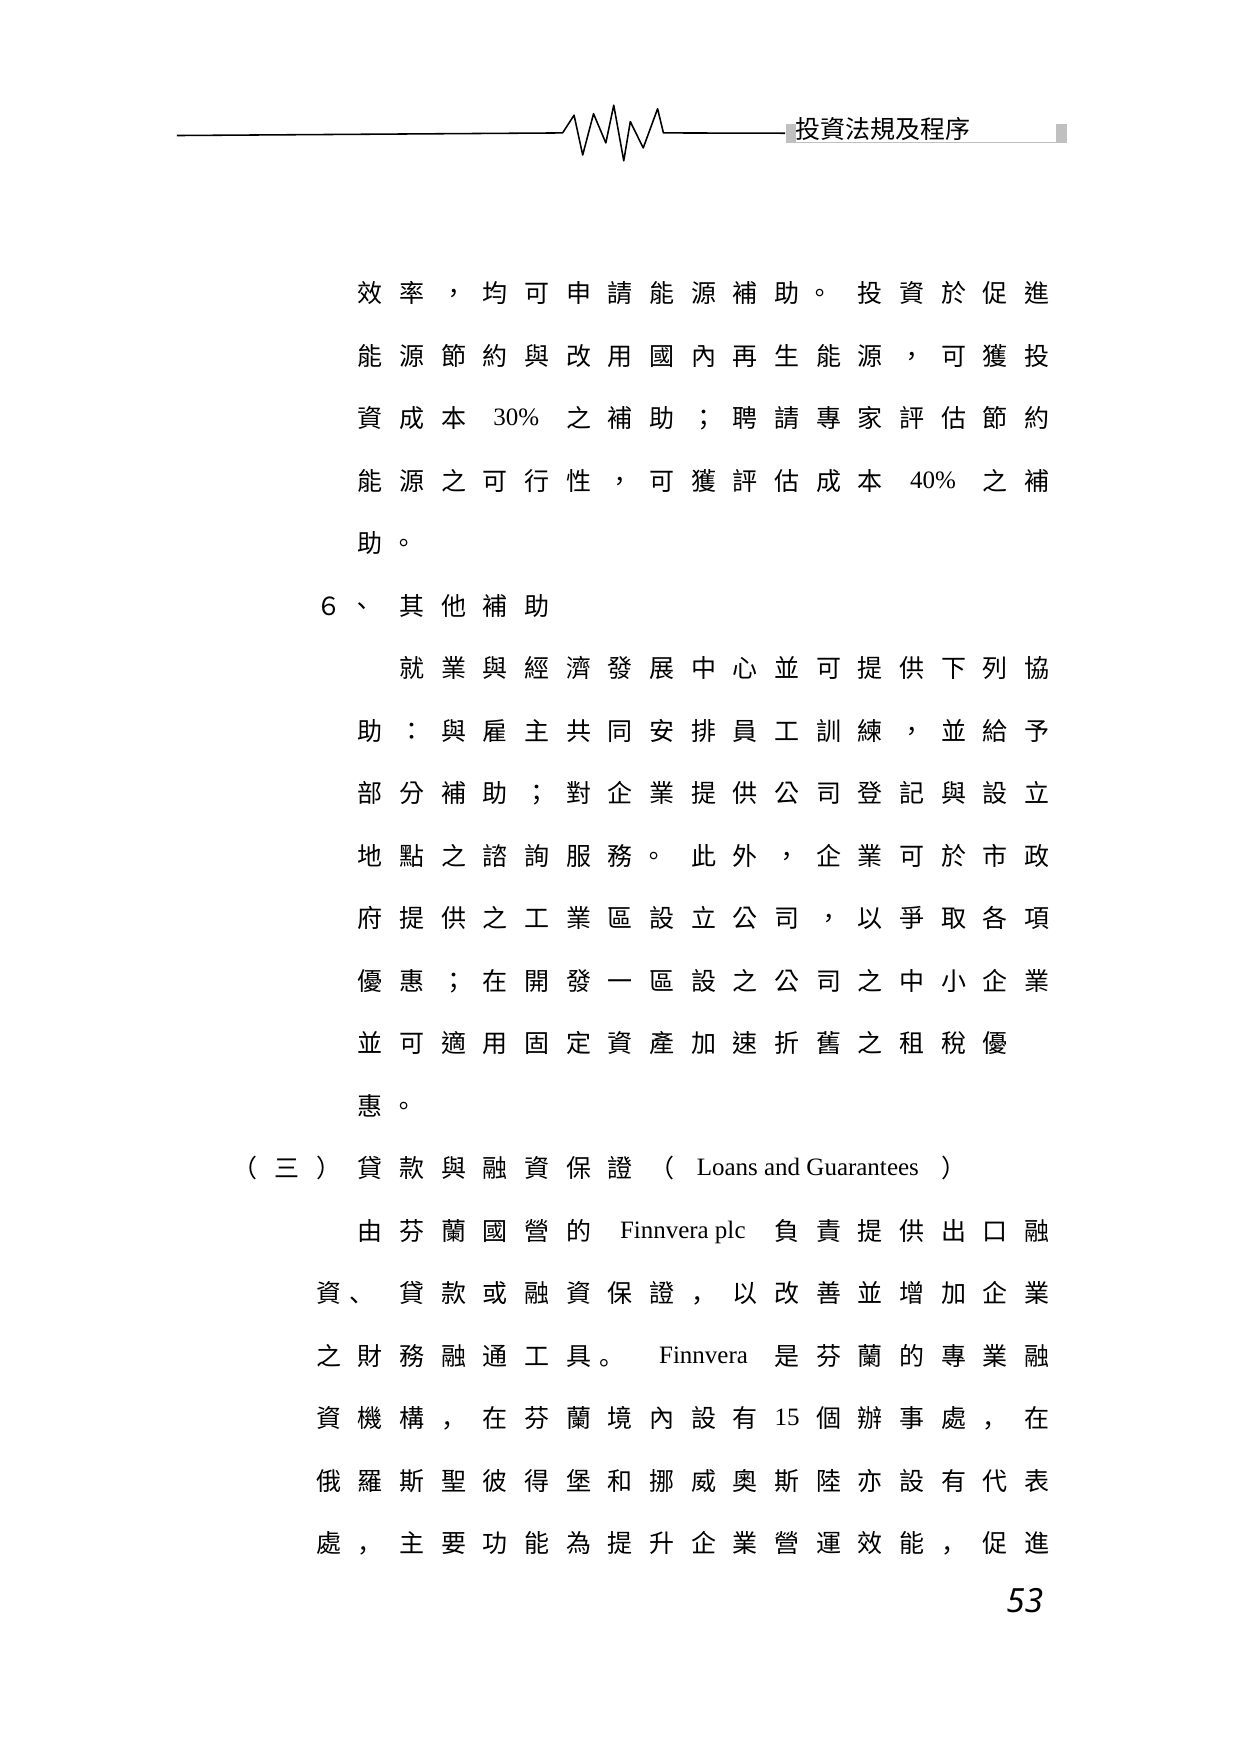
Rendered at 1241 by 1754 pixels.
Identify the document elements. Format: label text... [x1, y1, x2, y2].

text ６、其他補助 [281, 563, 1058, 625]
text 就業與經濟發展中心並可提供下列協助：與雇主共同安排員工訓練，並給予部分補助；對企業提供公司登記與設立地點之諮詢服務。此外，企業可於市政府提供之工業區設立公司，以爭取各項優惠；在開發一區設之公司之中小企業並可適用固定資產加速折舊之租稅優惠。 [330, 625, 1058, 1125]
text （三）貸款與融資保證（Loans and Guarantees） [207, 1125, 1058, 1188]
text 由芬蘭國營的Finnvera plc負責提供出口融資、貸款或融資保證，以改善並增加企業之財務融通工具。Finnvera是芬蘭的專業融資機構，在芬蘭境內設有15個辦事處，在俄羅斯聖彼得堡和挪威奧斯陸亦設有代表處，主要功能為提升企業營運效能，促進 [281, 1188, 1058, 1563]
text 效率，均可申請能源補助。投資於促進能源節約與改用國內再生能源，可獲投資成本30%之補助；聘請專家評估節約能源之可行性，可獲評估成本40%之補助。 [330, 250, 1058, 563]
